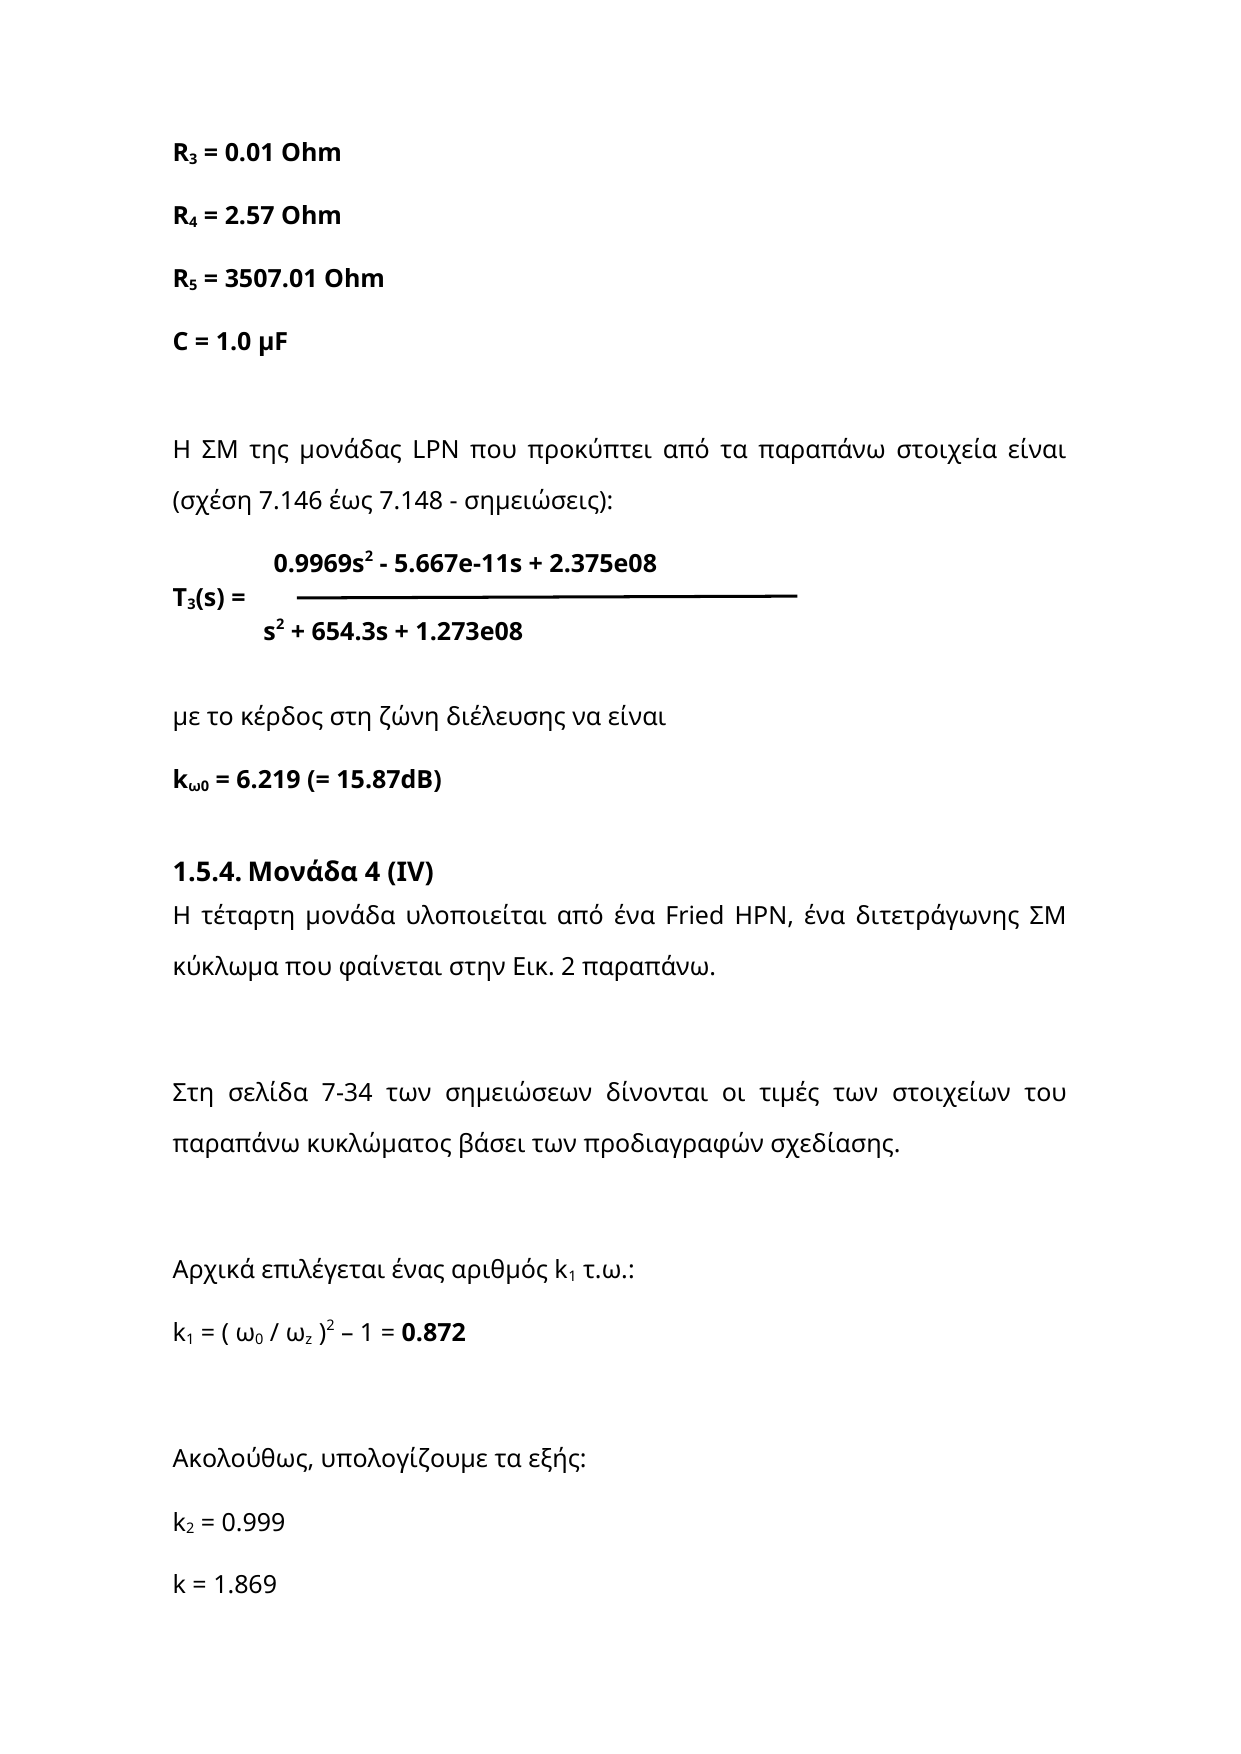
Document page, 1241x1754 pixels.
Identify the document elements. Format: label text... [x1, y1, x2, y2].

text Η τέταρτη μονάδα υλοποιείται από ένα Fried HPN, ένα διτετράγωνης ΣΜ κύκλωμα που φαίνεται στην Εικ. 2 παραπάνω. [172, 898, 1068, 983]
text Η ΣΜ της μονάδας LPN που προκύπτει από τα παραπάνω στοιχεία είναι (σχέση 7.146 έως 7.148 - σημειώσεις): [172, 432, 1068, 517]
text R4 = 2.57 Ohm [172, 198, 1068, 232]
text R5 = 3507.01 Ohm [172, 261, 1068, 295]
text 0.9969s2 - 5.667e-11s + 2.375e08 [172, 546, 1068, 580]
text με το κέρδος στη ζώνη διέλευσης να είναι [172, 699, 1068, 733]
text R3 = 0.01 Ohm [172, 135, 1068, 169]
text C = 1.0 μF [172, 324, 1068, 358]
text kω0 = 6.219 (= 15.87dB) [172, 762, 1068, 796]
text k1 = ( ω0 / ωz )2 – 1 = 0.872 [172, 1315, 1068, 1349]
text Ακολούθως, υπολογίζουμε τα εξής: [172, 1441, 1068, 1475]
text Στη σελίδα 7-34 των σημειώσεων δίνονται οι τιμές των στοιχείων του παραπάνω κυκλώματος βάσει των προδιαγραφών σχεδίασης. [172, 1075, 1068, 1160]
text s2 + 654.3s + 1.273e08 [172, 614, 1068, 648]
text k2 = 0.999 [172, 1504, 1068, 1538]
text Αρχικά επιλέγεται ένας αριθμός k1 τ.ω.: [172, 1252, 1068, 1286]
text Τ3(s) = [172, 580, 1068, 614]
text k = 1.869 [172, 1567, 1068, 1601]
subtitle Μονάδα 4 (ΙV) [172, 852, 1068, 889]
